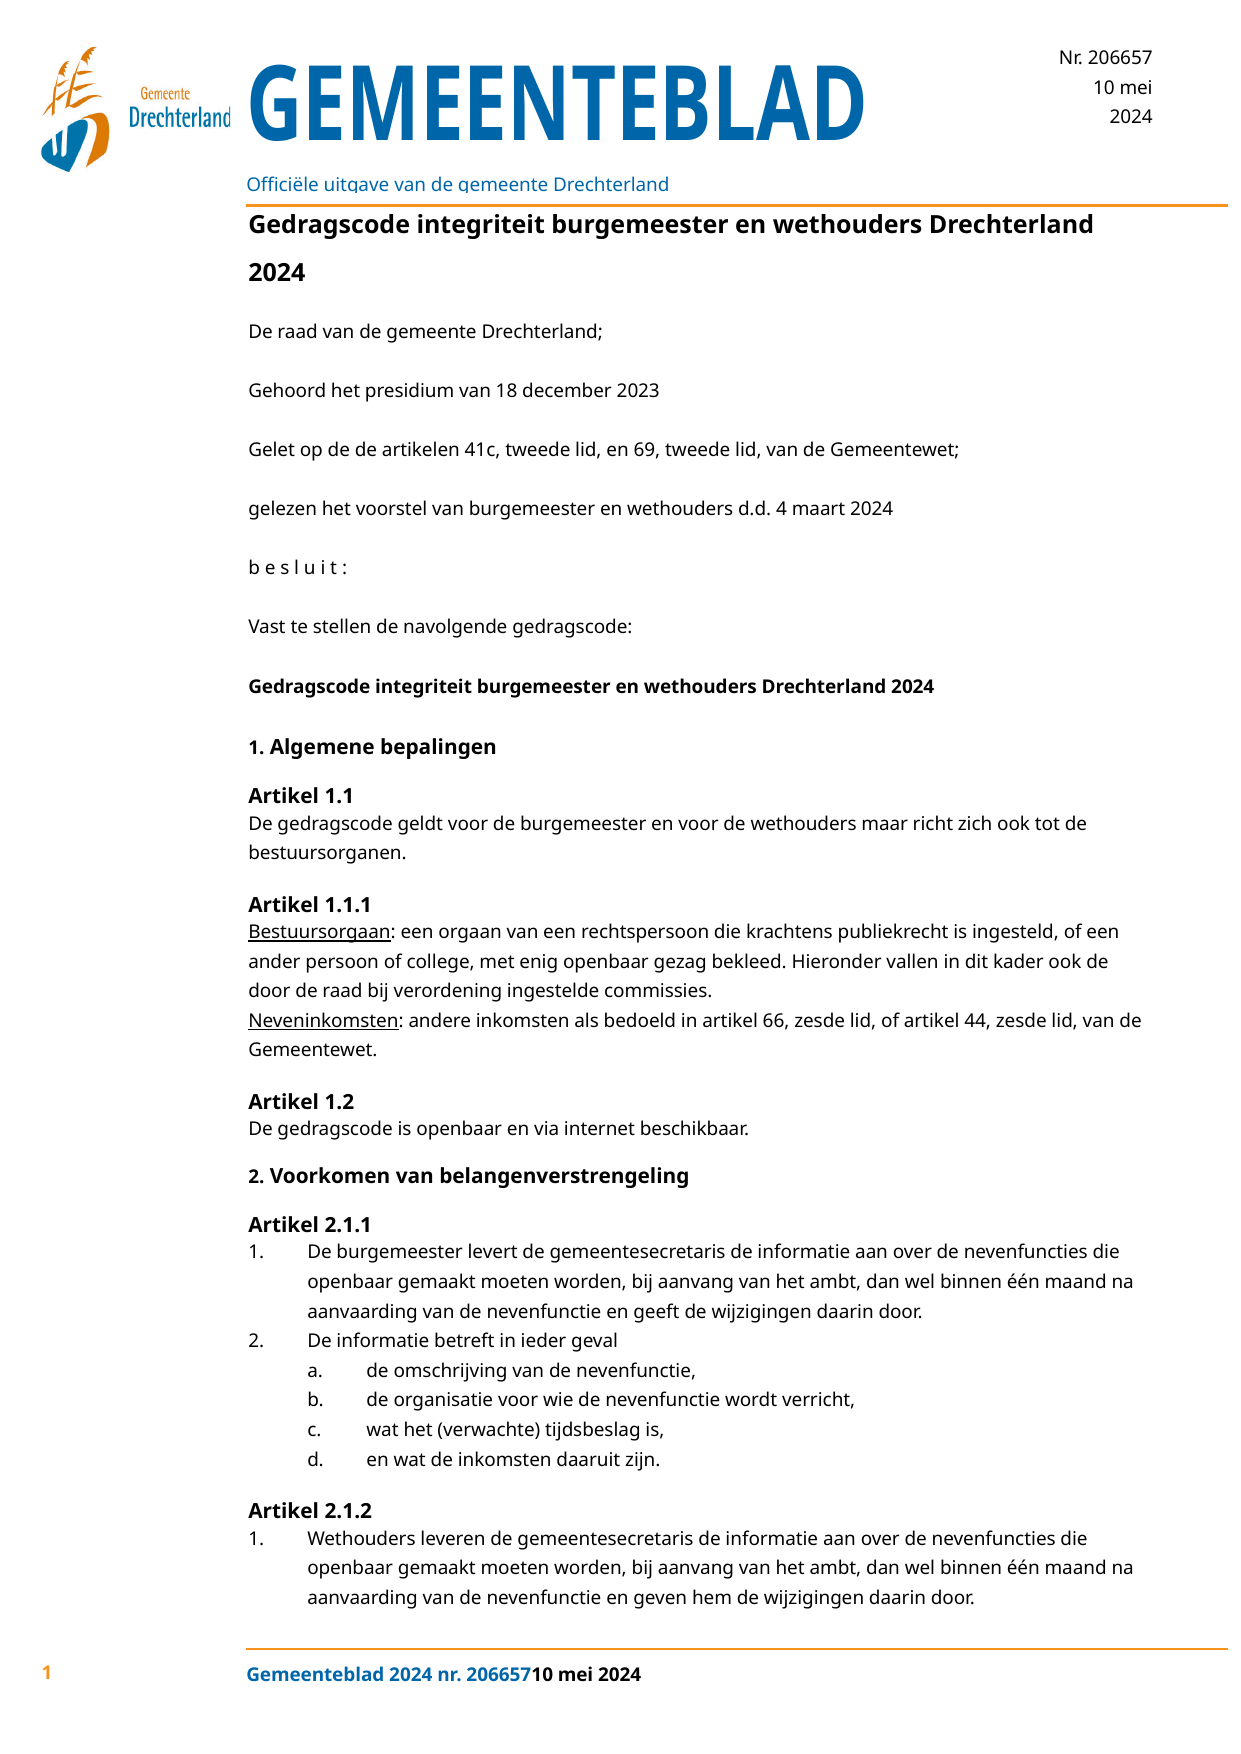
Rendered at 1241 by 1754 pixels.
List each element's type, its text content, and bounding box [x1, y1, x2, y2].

list Wethouders leveren de gemeentesecretaris de informatie aan over de nevenfuncties die openbaar gemaakt moeten worden, bij aanvang van het ambt, dan wel binnen één maand na aanvaarding van de nevenfunctie en geven hem de wijzigingen daarin door. [248, 1525, 1152, 1609]
list wat het (verwachte) tijdsbeslag is, [307, 1416, 1152, 1442]
picture [41, 47, 231, 172]
text Gedragscode integriteit burgemeester en wethouders Drechterland 2024 [248, 673, 1152, 699]
list de omschrijving van de nevenfunctie, [307, 1357, 1152, 1383]
text Vast te stellen de navolgende gedragscode: [248, 614, 1152, 639]
list de organisatie voor wie de nevenfunctie wordt verricht, [307, 1387, 1152, 1412]
text Artikel 2.1.2 [248, 1496, 1152, 1525]
text Artikel 1.1 [248, 781, 1152, 810]
text Bestuursorgaan: een orgaan van een rechtspersoon die krachtens publiekrecht is ingesteld, of een ander persoon of college, met enig openbaar gezag bekleed. Hieronder vallen in dit kader ook de door de raad bij verordening ingestelde commissies. [248, 918, 1152, 1003]
list De informatie betreft in ieder geval [248, 1327, 1152, 1353]
text Neveninkomsten: andere inkomsten als bedoeld in artikel 66, zesde lid, of artikel 44, zesde lid, van de Gemeentewet. [248, 1007, 1152, 1062]
text Artikel 1.2 [248, 1087, 1152, 1115]
text Artikel 2.1.1 [248, 1210, 1152, 1239]
text De gedragscode is openbaar en via internet beschikbaar. [248, 1115, 1152, 1141]
text Artikel 1.1.1 [248, 890, 1152, 918]
text 2. Voorkomen van belangenverstrengeling [248, 1161, 1152, 1189]
text b e s l u i t : [248, 554, 1152, 580]
picture [41, 158, 64, 172]
picture [226, 115, 231, 124]
list De burgemeester levert de gemeentesecretaris de informatie aan over de nevenfuncties die openbaar gemaakt moeten worden, bij aanvang van het ambt, dan wel binnen één maand na aanvaarding van de nevenfunctie en geeft de wijzigingen daarin door. [248, 1239, 1152, 1324]
text De gedragscode geldt voor de burgemeester en voor de wethouders maar richt zich ook tot de bestuursorganen. [248, 810, 1152, 865]
text gelezen het voorstel van burgemeester en wethouders d.d. 4 maart 2024 [248, 495, 1152, 521]
text 1. Algemene bepalingen [248, 732, 1152, 761]
text Gehoord het presidium van 18 december 2023 [248, 377, 1152, 403]
text Gelet op de de artikelen 41c, tweede lid, en 69, tweede lid, van de Gemeentewet; [248, 436, 1152, 462]
text De raad van de gemeente Drechterland; [248, 318, 1152, 344]
text Gedragscode integriteit burgemeester en wethouders Drechterland 2024 [248, 207, 1152, 288]
list en wat de inkomsten daaruit zijn. [307, 1446, 1152, 1472]
